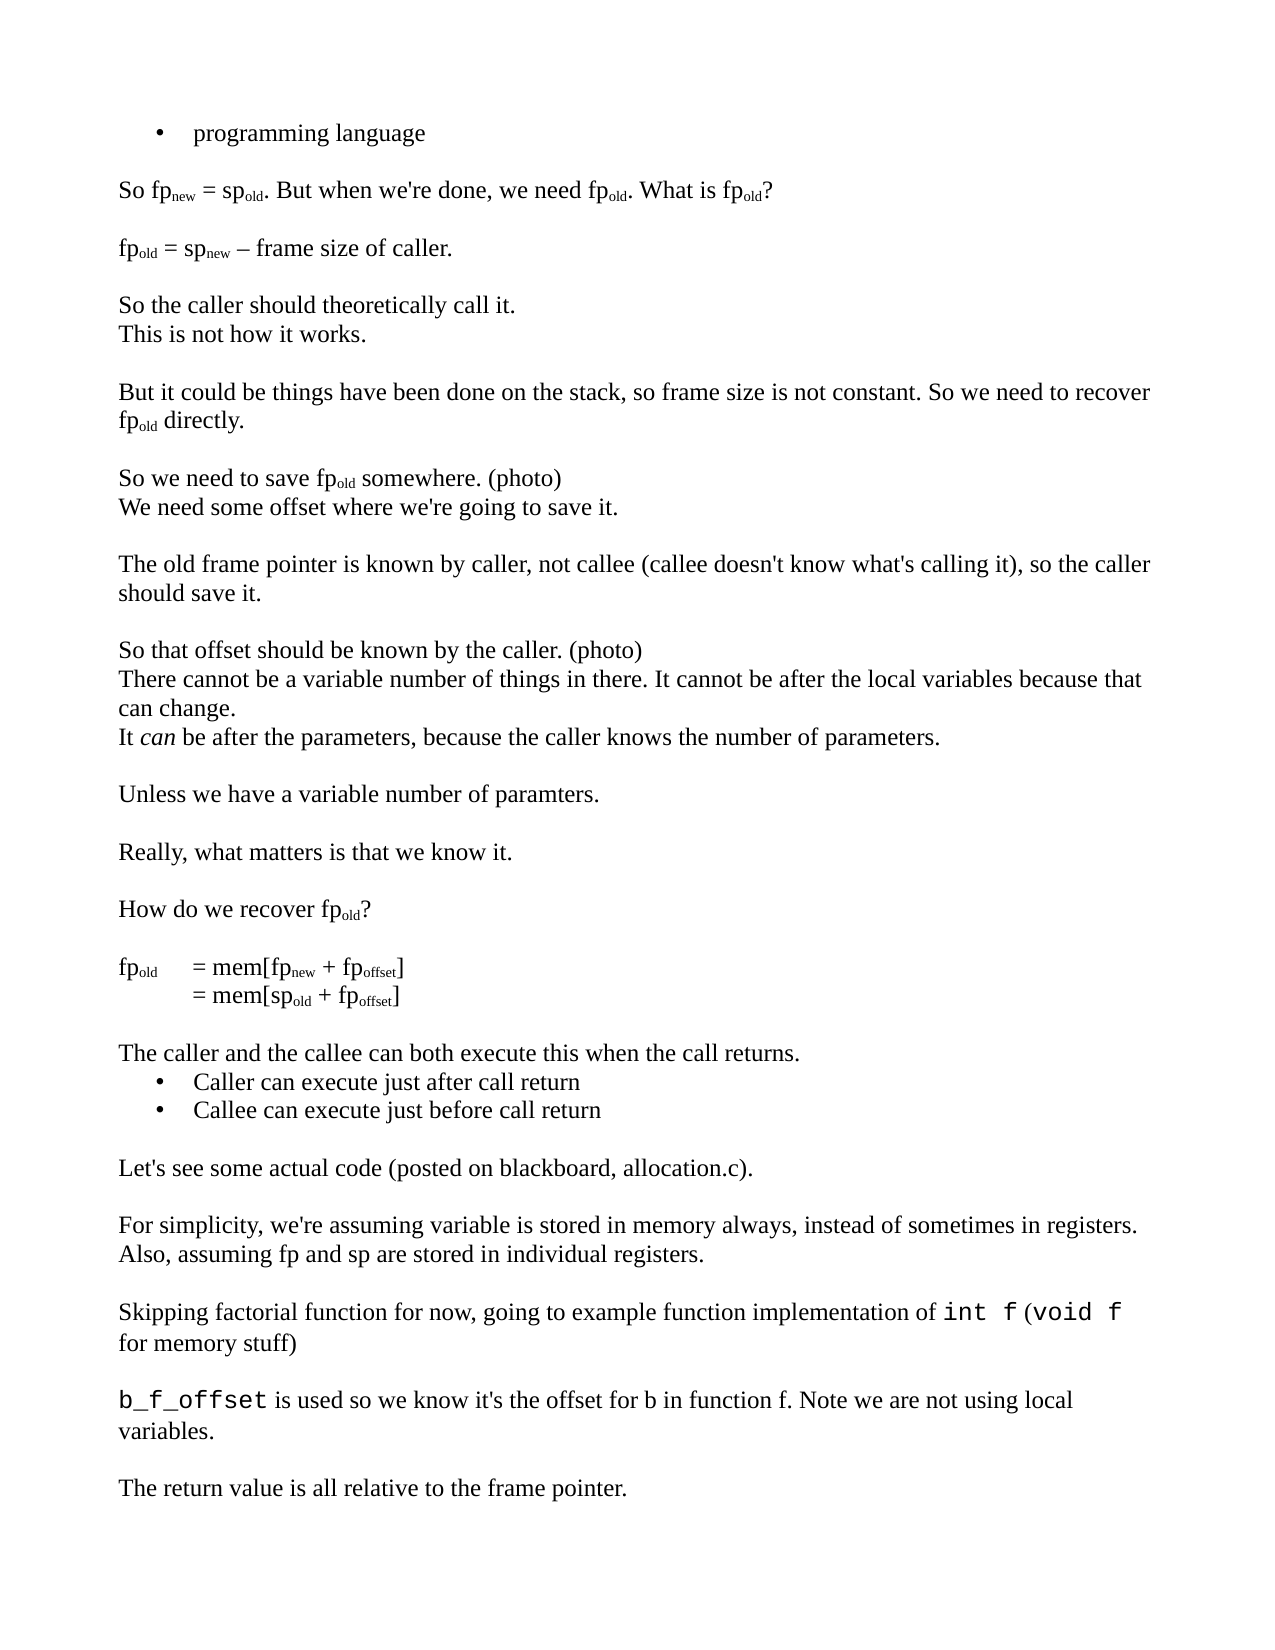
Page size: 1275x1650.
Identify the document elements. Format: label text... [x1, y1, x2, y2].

text = mem[spold + fpoffset] [118, 981, 1157, 1009]
text How do we recover fpold? [118, 894, 1157, 923]
text The old frame pointer is known by caller, not callee (callee doesn't know what's calling it), so the caller should save it. [118, 549, 1157, 607]
text It can be after the parameters, because the caller knows the number of parameters. [118, 722, 1157, 751]
text The caller and the callee can both execute this when the call returns. [118, 1038, 1157, 1067]
list Caller can execute just after call return [156, 1067, 1157, 1096]
text Also, assuming fp and sp are stored in individual registers. [118, 1239, 1157, 1268]
text There cannot be a variable number of things in there. It cannot be after the local variables because that can change. [118, 664, 1157, 722]
text Let's see some actual code (posted on blackboard, allocation.c). [118, 1153, 1157, 1182]
text Skipping factorial function for now, going to example function implementation of int f (void f for memory stuff) [118, 1297, 1157, 1356]
list Callee can execute just before call return [156, 1096, 1157, 1124]
text So that offset should be known by the caller. (photo) [118, 636, 1157, 664]
text We need some offset where we're going to save it. [118, 492, 1157, 521]
text fpold = mem[fpnew + fpoffset] [118, 952, 1157, 981]
text b_f_offset is used so we know it's the offset for b in function f. Note we are not using local variables. [118, 1385, 1157, 1445]
text This is not how it works. [118, 319, 1157, 348]
text fpold = spnew – frame size of caller. [118, 233, 1157, 262]
text The return value is all relative to the frame pointer. [118, 1473, 1157, 1502]
text So we need to save fpold somewhere. (photo) [118, 463, 1157, 492]
text Unless we have a variable number of paramters. [118, 779, 1157, 808]
text For simplicity, we're assuming variable is stored in memory always, instead of sometimes in registers. [118, 1211, 1157, 1239]
text But it could be things have been done on the stack, so frame size is not constant. So we need to recover fpold directly. [118, 377, 1157, 434]
text So fpnew = spold. But when we're done, we need fpold. What is fpold? [118, 176, 1157, 204]
text Really, what matters is that we know it. [118, 837, 1157, 866]
text So the caller should theoretically call it. [118, 291, 1157, 319]
list programming language [156, 118, 1157, 147]
